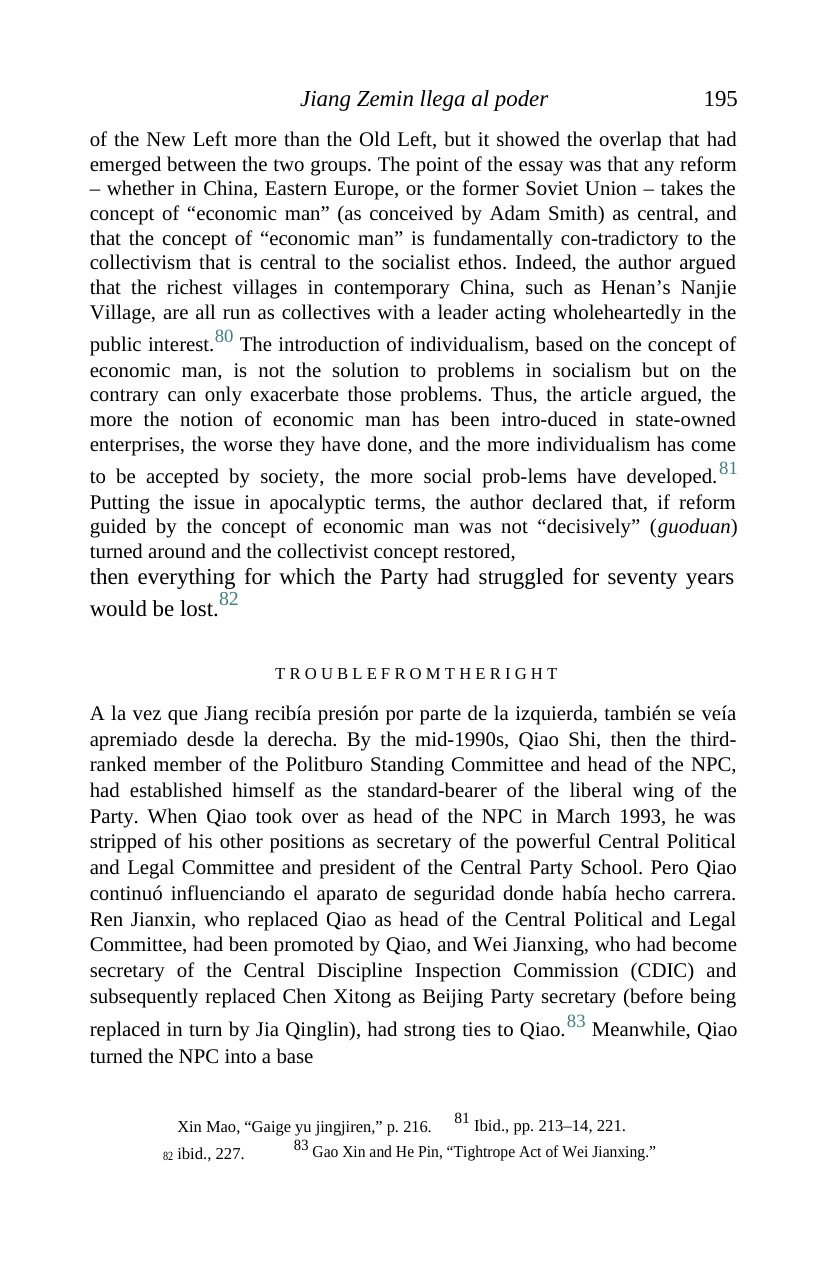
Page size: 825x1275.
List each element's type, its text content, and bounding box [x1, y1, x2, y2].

text A la vez que Jiang recibía presión por parte de la izquierda, también se veía apremiado desde la derecha. By the mid-1990s, Qiao Shi, then the third-ranked member of the Politburo Standing Committee and head of the NPC, had established himself as the standard-bearer of the liberal wing of the Party. When Qiao took over as head of the NPC in March 1993, he was stripped of his other positions as secretary of the powerful Central Political and Legal Committee and president of the Central Party School. Pero Qiao continuó influenciando el aparato de seguridad donde había hecho carrera. Ren Jianxin, who replaced Qiao as head of the Central Political and Legal Committee, had been promoted by Qiao, and Wei Jianxing, who had become secretary of the Central Discipline Inspection Commission (CDIC) and subsequently replaced Chen Xitong as Beijing Party secretary (before being replaced in turn by Jia Qinglin), had strong ties to Qiao.83 Meanwhile, Qiao turned the NPC into a base [89, 701, 737, 1068]
table_header 81 Ibid., pp. 213–14, 221. [438, 1109, 660, 1136]
table_cell 82 [158, 1136, 173, 1163]
table_header Jiang Zemin llega al poder [300, 83, 617, 111]
text T R O U B L E F R O M T H E R I G H T [275, 664, 737, 683]
table_header [158, 1109, 173, 1136]
table_header 195 [617, 83, 737, 111]
table_header Xin Mao, “Gaige yu jingjiren,” p. 216. [173, 1109, 437, 1136]
text of the New Left more than the Old Left, but it showed the overlap that had emerged between the two groups. The point of the essay was that any reform – whether in China, Eastern Europe, or the former Soviet Union – takes the concept of “economic man” (as conceived by Adam Smith) as central, and that the concept of “economic man” is fundamentally con-tradictory to the collectivism that is central to the socialist ethos. Indeed, the author argued that the richest villages in contemporary China, such as Henan’s Nanjie Village, are all run as collectives with a leader acting wholeheartedly in the public interest.80 The introduction of individualism, based on the concept of economic man, is not the solution to problems in socialism but on the contrary can only exacerbate those problems. Thus, the article argued, the more the notion of economic man has been intro-duced in state-owned enterprises, the worse they have done, and the more individualism has come to be accepted by society, the more social prob-lems have developed.81 Putting the issue in apocalyptic terms, the author declared that, if reform guided by the concept of economic man was not “decisively” (guoduan) turned around and the collectivist concept restored, [89, 127, 737, 563]
table_cell 83 Gao Xin and He Pin, “Tightrope Act of Wei Jianxing.” [277, 1136, 660, 1163]
table_cell ibid., 227. [173, 1136, 277, 1163]
text then everything for which the Party had struggled for seventy years would be lost.82 [89, 565, 735, 623]
